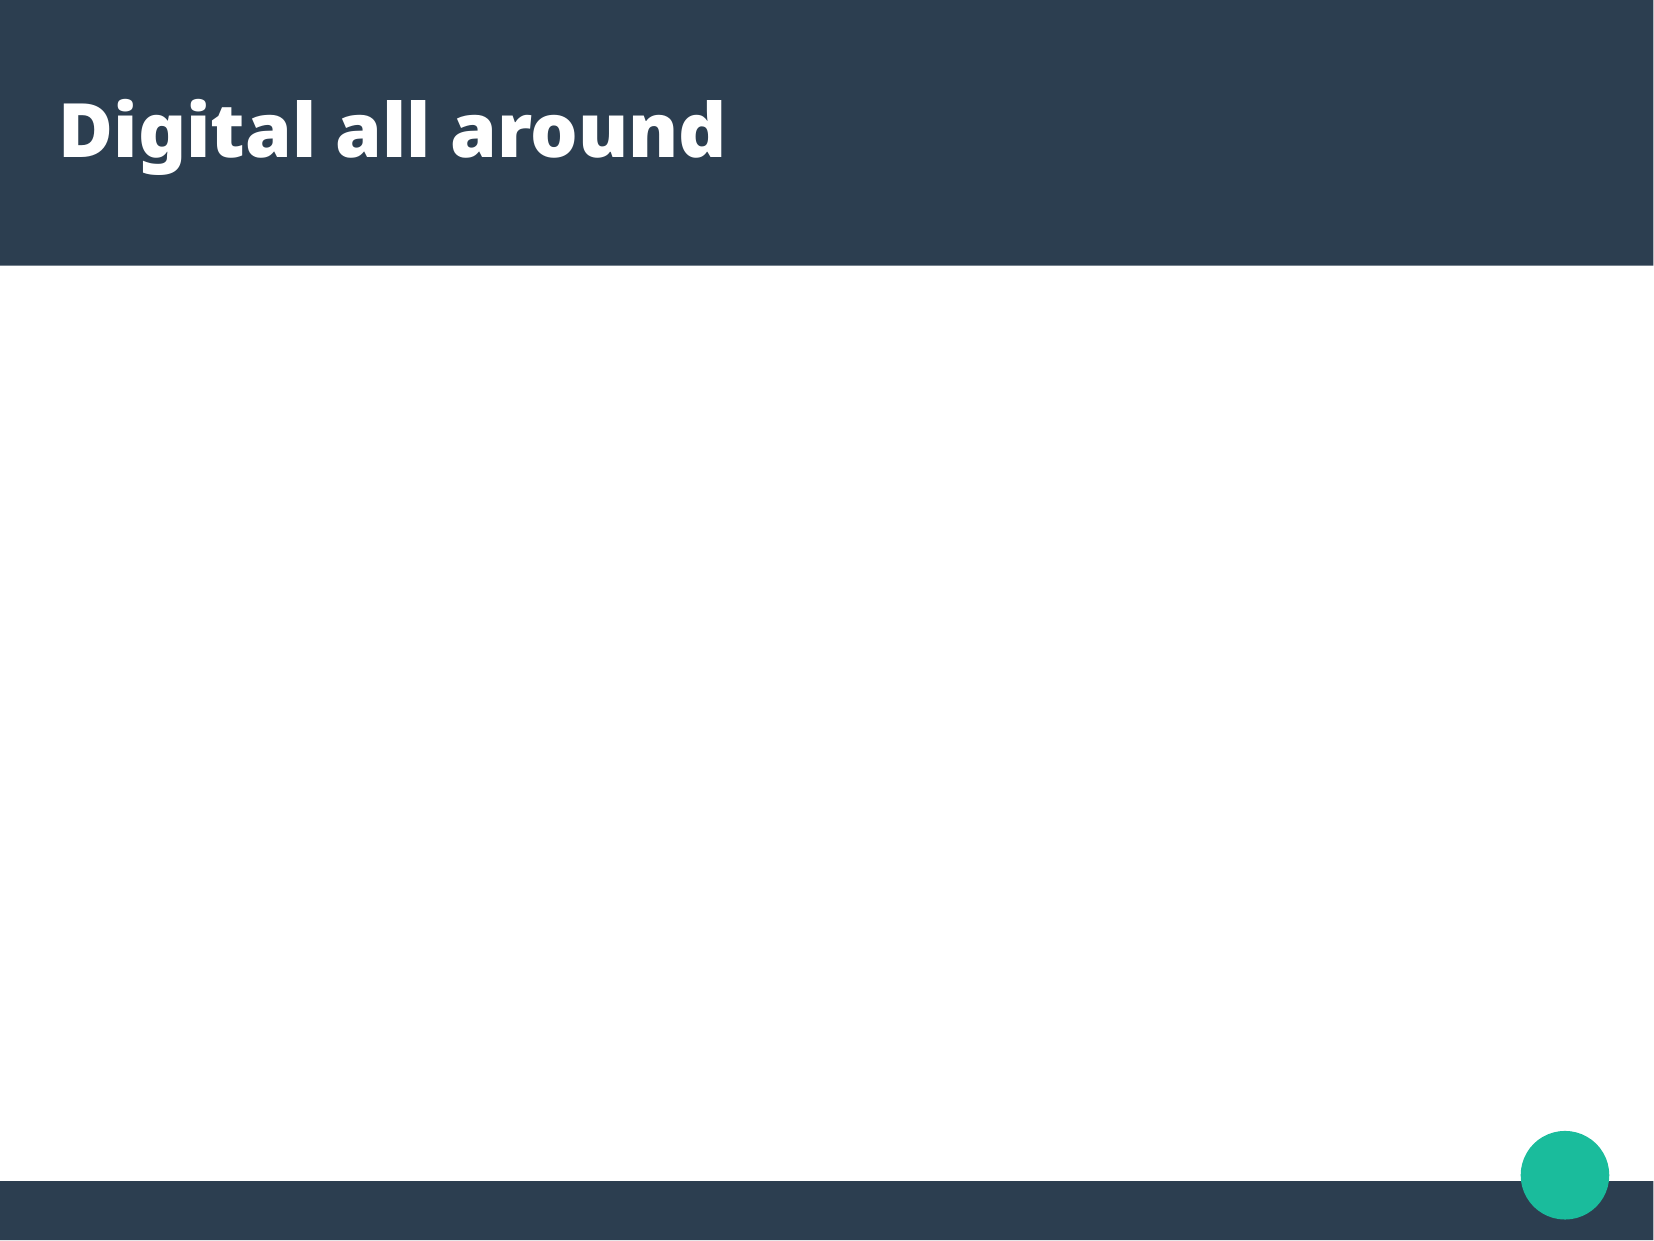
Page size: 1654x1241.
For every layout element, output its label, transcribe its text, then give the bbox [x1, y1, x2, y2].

title Digital all around [59, 49, 1595, 207]
